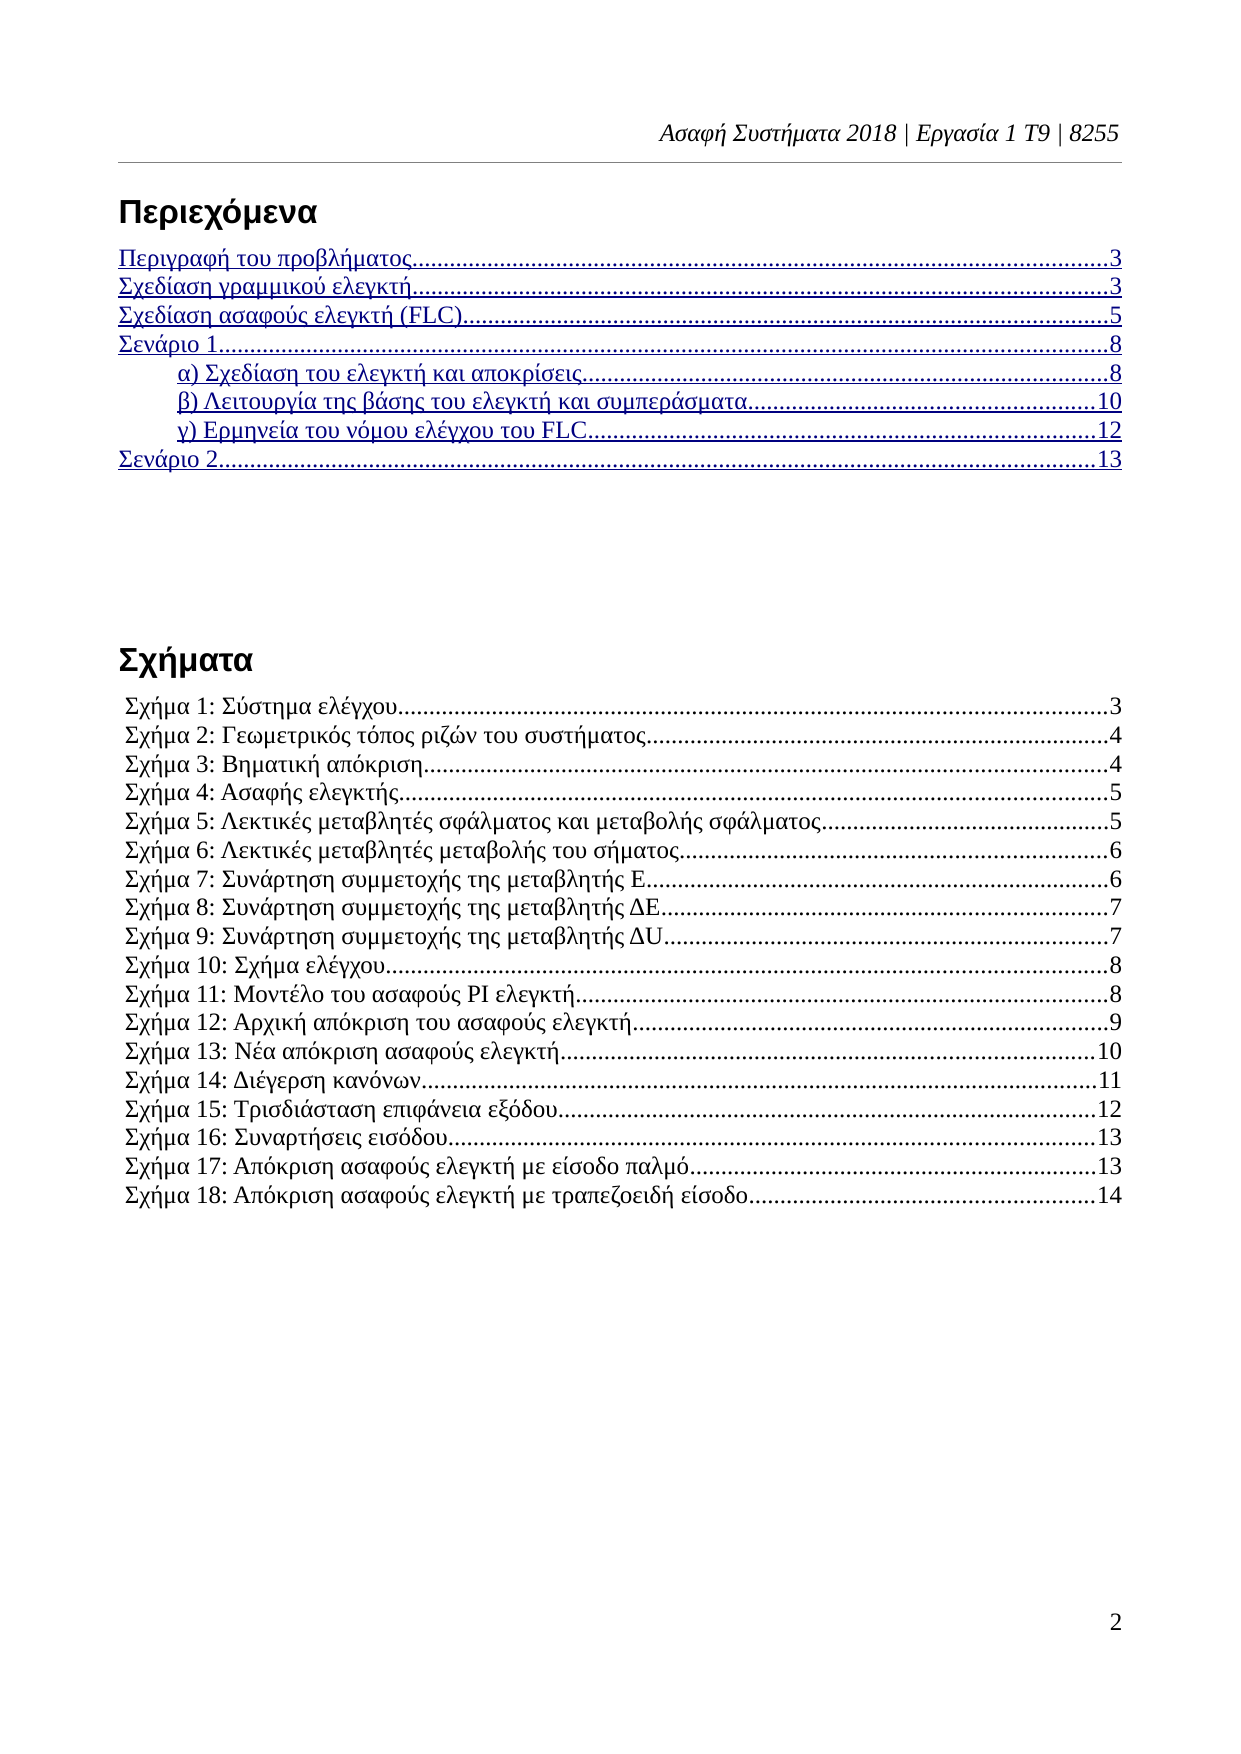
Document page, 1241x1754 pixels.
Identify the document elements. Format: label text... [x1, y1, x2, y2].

text Σχήμα 18: Απόκριση ασαφούς ελεγκτή με τραπεζοειδή είσοδο 14 [118, 1180, 1122, 1209]
text Σχήμα 10: Σχήμα ελέγχου 8 [118, 950, 1122, 979]
subtitle Σχήματα [118, 640, 1122, 679]
text Σχήμα 14: Διέγερση κανόνων 11 [118, 1065, 1122, 1094]
text Σχήμα 3: Βηματική απόκριση 4 [118, 749, 1122, 777]
text Σενάριο 1 8 [118, 329, 1122, 354]
text Σχεδίαση γραμμικού ελεγκτή 3 [118, 271, 1122, 296]
text γ) Ερμηνεία του νόμου ελέγχου του FLC 12 [177, 415, 1122, 440]
text β) Λειτουργία της βάσης του ελεγκτή και συμπεράσματα 10 [177, 386, 1122, 411]
text Σενάριο 2 13 [118, 444, 1122, 469]
text Σχήμα 8: Συνάρτηση συμμετοχής της μεταβλητής ΔΕ 7 [118, 892, 1122, 921]
text Σχεδίαση ασαφούς ελεγκτή (FLC) 5 [118, 300, 1122, 325]
text Περιγραφή του προβλήματος 3 [118, 243, 1122, 268]
text Σχήμα 1: Σύστημα ελέγχου 3 [118, 691, 1122, 720]
text Σχήμα 7: Συνάρτηση συμμετοχής της μεταβλητής Ε 6 [118, 864, 1122, 892]
subtitle Περιεχόμενα [118, 192, 1122, 230]
text Σχήμα 15: Τρισδιάσταση επιφάνεια εξόδου 12 [118, 1094, 1122, 1122]
text Σχήμα 12: Αρχική απόκριση του ασαφούς ελεγκτή 9 [118, 1007, 1122, 1036]
text Σχήμα 4: Ασαφής ελεγκτής 5 [118, 777, 1122, 806]
text Σχήμα 9: Συνάρτηση συμμετοχής της μεταβλητής ΔU 7 [118, 921, 1122, 950]
text Σχήμα 17: Απόκριση ασαφούς ελεγκτή με είσοδο παλμό 13 [118, 1151, 1122, 1180]
text Σχήμα 16: Συναρτήσεις εισόδου 13 [118, 1122, 1122, 1151]
text Σχήμα 6: Λεκτικές μεταβλητές μεταβολής του σήματος 6 [118, 835, 1122, 864]
text Σχήμα 11: Μοντέλο του ασαφούς PI ελεγκτή 8 [118, 979, 1122, 1007]
text α) Σχεδίαση του ελεγκτή και αποκρίσεις 8 [177, 358, 1122, 383]
text Σχήμα 2: Γεωμετρικός τόπος ριζών του συστήματος 4 [118, 720, 1122, 749]
text Σχήμα 13: Νέα απόκριση ασαφούς ελεγκτή 10 [118, 1036, 1122, 1065]
text Σχήμα 5: Λεκτικές μεταβλητές σφάλματος και μεταβολής σφάλματος 5 [118, 806, 1122, 835]
